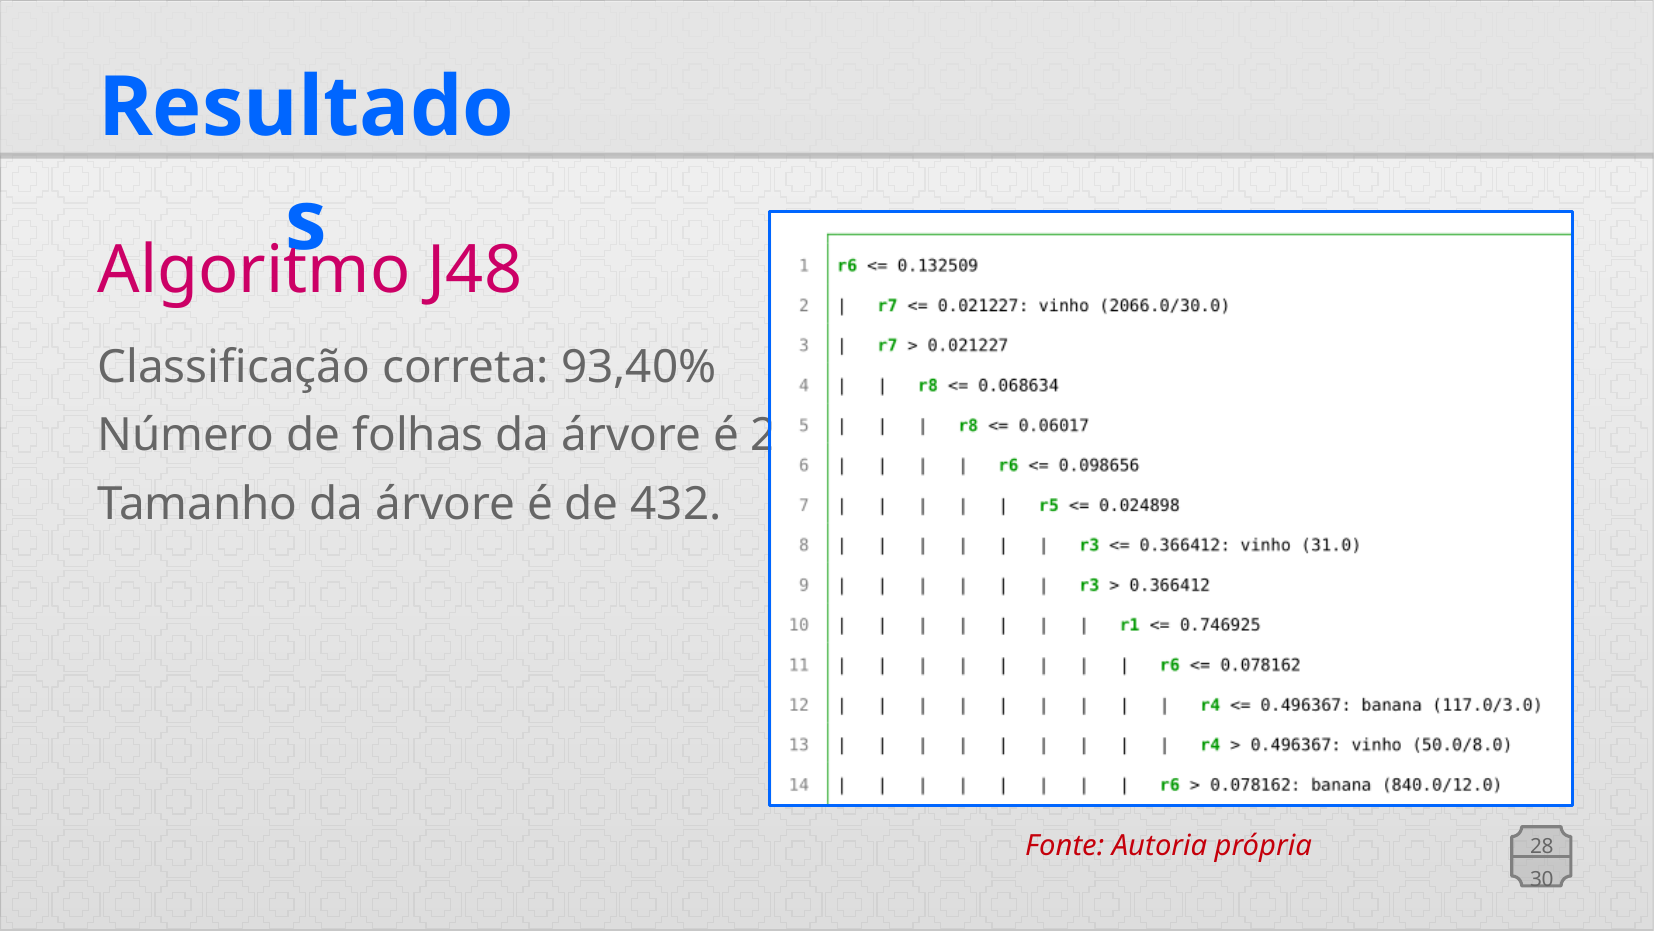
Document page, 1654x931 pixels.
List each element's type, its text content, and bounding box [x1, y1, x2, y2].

text_box Classificação correta: 93,40% Número de folhas da árvore é 217. Tamanho da árvore é de 432. [82, 319, 768, 515]
picture [771, 213, 1571, 804]
text_box Resultados [83, 39, 537, 157]
text_box Fonte: Autoria própria [975, 812, 1368, 864]
text_box Algoritmo J48 [83, 204, 527, 302]
